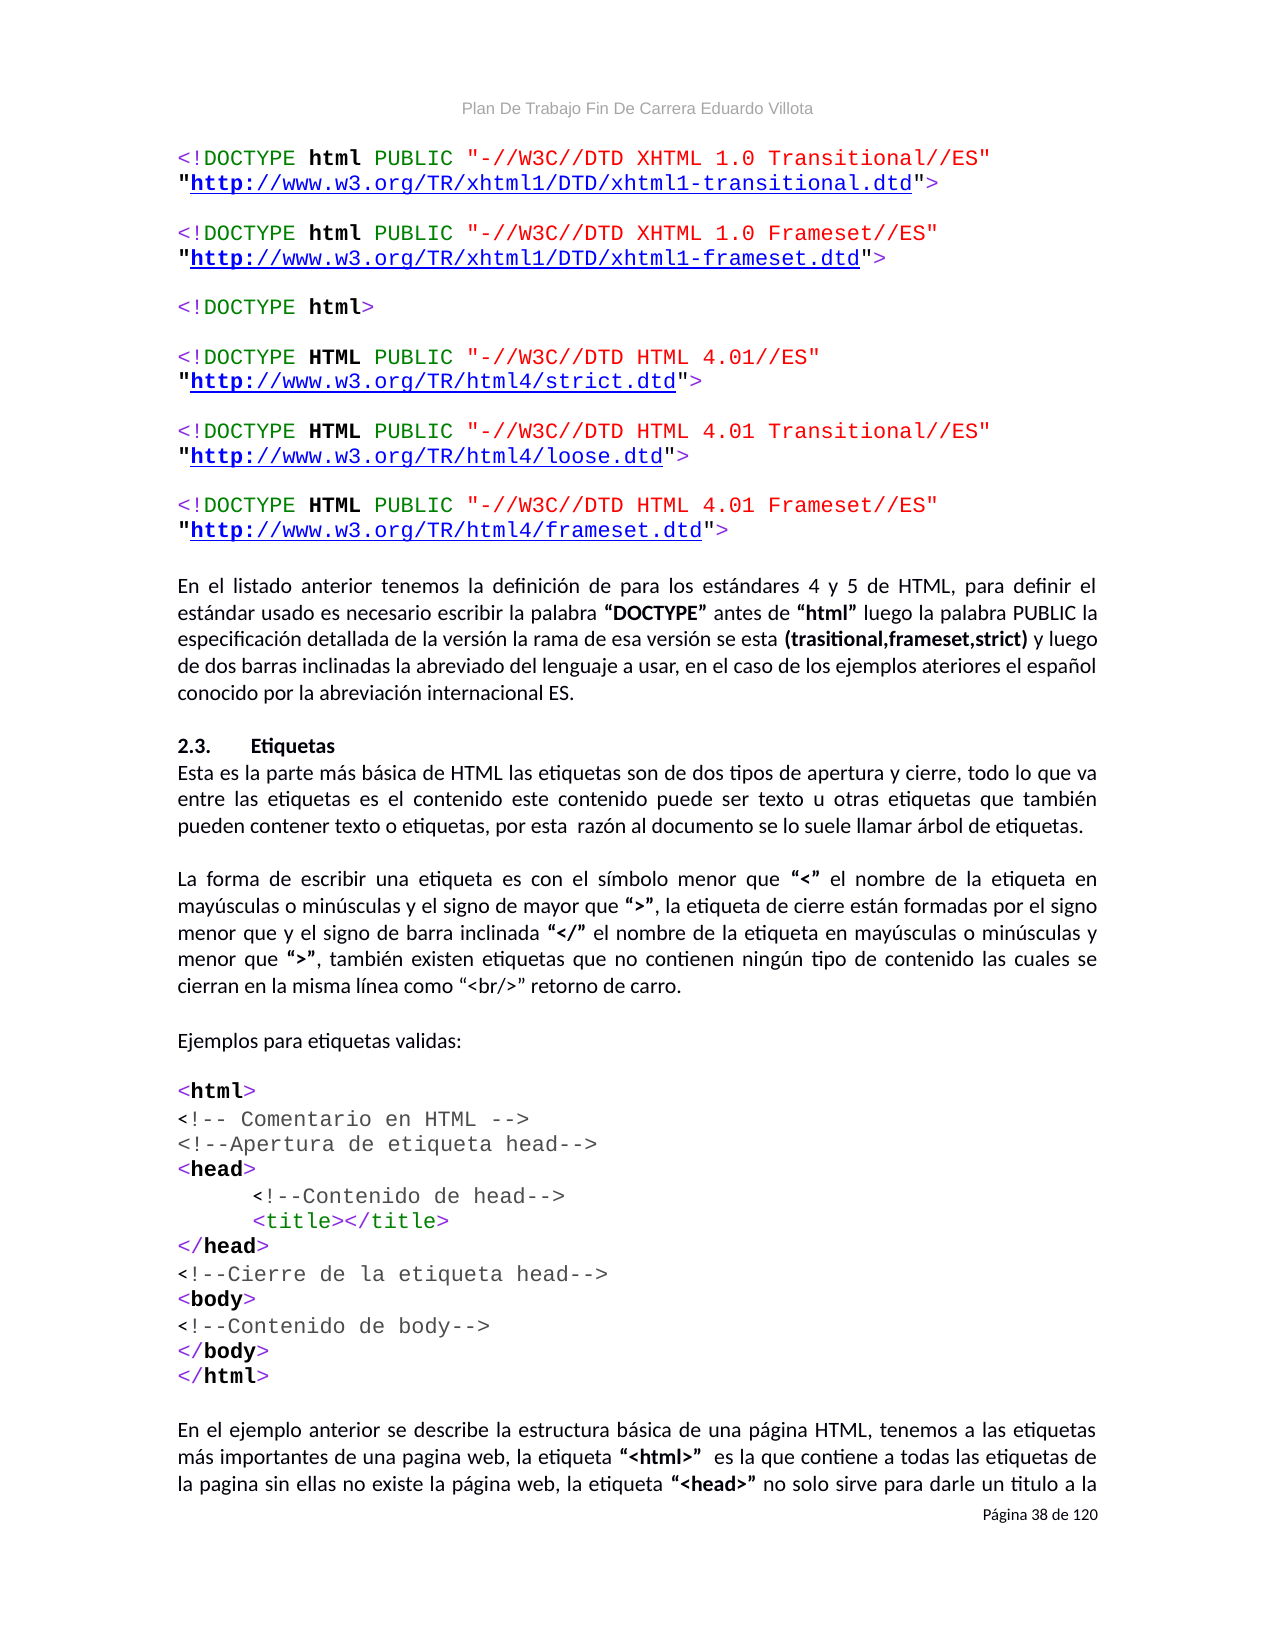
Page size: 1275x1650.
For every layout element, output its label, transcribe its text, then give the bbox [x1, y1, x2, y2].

text <!DOCTYPE html PUBLIC "-//W3C//DTD XHTML 1.0 Transitional//ES" "http://www.w3.org/TR/xhtml1/DTD/xhtml1-transitional.dtd"> [177, 148, 1098, 197]
text <title></title> [177, 1210, 1098, 1235]
text </body> [177, 1340, 1098, 1365]
text En el listado anterior tenemos la definición de para los estándares 4 y 5 de HTML, para definir el estándar usado es necesario escribir la palabra “DOCTYPE” antes de “html” luego la palabra PUBLIC la especificación detallada de la versión la rama de esa versión se esta (trasitional,frameset,strict) y luego de dos barras inclinadas la abreviado del lenguaje a usar, en el caso de los ejemplos ateriores el español conocido por la abreviación internacional ES. [177, 572, 1098, 706]
text <!--Apertura de etiqueta head--> [177, 1133, 1098, 1158]
text Esta es la parte más básica de HTML las etiquetas son de dos tipos de apertura y cierre, todo lo que va entre las etiquetas es el contenido este contenido puede ser texto u otras etiquetas que también pueden contener texto o etiquetas, por esta razón al documento se lo suele llamar árbol de etiquetas. [177, 759, 1098, 839]
text <!DOCTYPE html PUBLIC "-//W3C//DTD XHTML 1.0 Frameset//ES" [177, 222, 1098, 247]
text <!DOCTYPE html> [177, 296, 1098, 321]
text <!--Cierre de la etiqueta head--> [177, 1260, 1098, 1288]
text "http://www.w3.org/TR/html4/loose.dtd"> [177, 445, 1098, 470]
text <!--Contenido de head--> [177, 1182, 1098, 1210]
text <!-- Comentario en HTML --> [177, 1105, 1098, 1133]
text En el ejemplo anterior se describe la estructura básica de una página HTML, tenemos a las etiquetas más importantes de una pagina web, la etiqueta “<html>” es la que contiene a todas las etiquetas de la pagina sin ellas no existe la página web, la etiqueta “<head>” no solo sirve para darle un titulo a la [177, 1417, 1098, 1497]
text <!DOCTYPE HTML PUBLIC "-//W3C//DTD HTML 4.01 Transitional//ES" [177, 420, 1098, 445]
list Etiquetas [177, 732, 1098, 759]
text La forma de escribir una etiqueta es con el símbolo menor que “<” el nombre de la etiqueta en mayúsculas o minúsculas y el signo de mayor que “>”, la etiqueta de cierre están formadas por el signo menor que y el signo de barra inclinada “</” el nombre de la etiqueta en mayúsculas o minúsculas y menor que “>”, también existen etiquetas que no contienen ningún tipo de contenido las cuales se cierran en la misma línea como “<br/>” retorno de carro. [177, 866, 1098, 999]
text </html> [177, 1365, 1098, 1390]
text <!--Contenido de body--> [177, 1312, 1098, 1340]
text <html> [177, 1080, 1098, 1105]
text "http://www.w3.org/TR/xhtml1/DTD/xhtml1-frameset.dtd"> [177, 247, 1098, 272]
text <head> [177, 1158, 1098, 1182]
text <!DOCTYPE HTML PUBLIC "-//W3C//DTD HTML 4.01 Frameset//ES" "http://www.w3.org/TR/html4/frameset.dtd"> [177, 495, 1098, 544]
text <body> [177, 1288, 1098, 1312]
text <!DOCTYPE HTML PUBLIC "-//W3C//DTD HTML 4.01//ES" "http://www.w3.org/TR/html4/strict.dtd"> [177, 346, 1098, 396]
text Ejemplos para etiquetas validas: [177, 1027, 1098, 1054]
text </head> [177, 1235, 1098, 1260]
